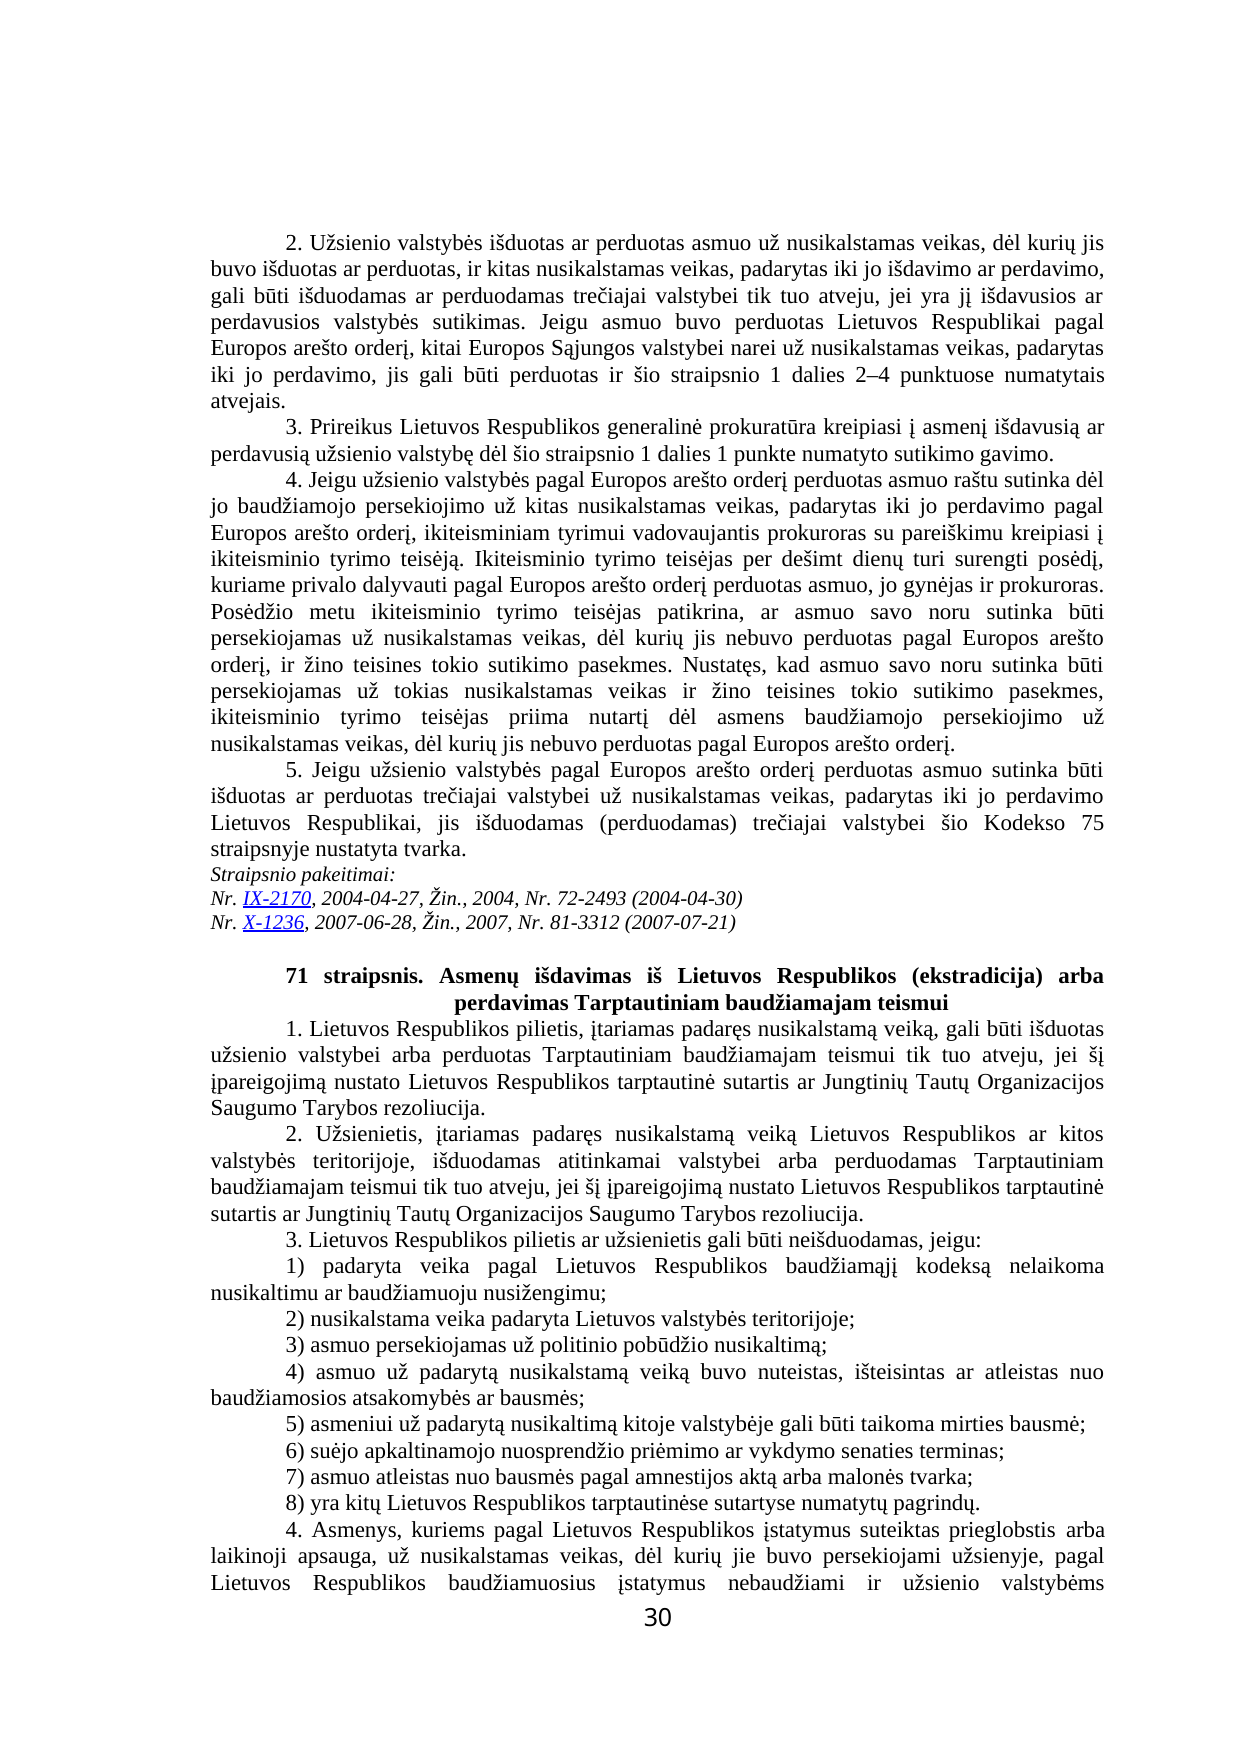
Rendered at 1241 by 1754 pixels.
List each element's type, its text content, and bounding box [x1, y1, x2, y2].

text 6) suėjo apkaltinamojo nuosprendžio priėmimo ar vykdymo senaties terminas; [210, 1437, 1105, 1463]
text 4. Jeigu užsienio valstybės pagal Europos arešto orderį perduotas asmuo raštu sutinka dėl jo baudžiamojo persekiojimo už kitas nusikalstamas veikas, padarytas iki jo perdavimo pagal Europos arešto orderį, ikiteisminiam tyrimui vadovaujantis prokuroras su pareiškimu kreipiasi į ikiteisminio tyrimo teisėją. Ikiteisminio tyrimo teisėjas per dešimt dienų turi surengti posėdį, kuriame privalo dalyvauti pagal Europos arešto orderį perduotas asmuo, jo gynėjas ir prokuroras. Posėdžio metu ikiteisminio tyrimo teisėjas patikrina, ar asmuo savo noru sutinka būti persekiojamas už nusikalstamas veikas, dėl kurių jis nebuvo perduotas pagal Europos arešto orderį, ir žino teisines tokio sutikimo pasekmes. Nustatęs, kad asmuo savo noru sutinka būti persekiojamas už tokias nusikalstamas veikas ir žino teisines tokio sutikimo pasekmes, ikiteisminio tyrimo teisėjas priima nutartį dėl asmens baudžiamojo persekiojimo už nusikalstamas veikas, dėl kurių jis nebuvo perduotas pagal Europos arešto orderį. [210, 466, 1105, 756]
text Straipsnio pakeitimai: [210, 861, 1105, 886]
text 3) asmuo persekiojamas už politinio pobūdžio nusikaltimą; [210, 1331, 1105, 1358]
text 5. Jeigu užsienio valstybės pagal Europos arešto orderį perduotas asmuo sutinka būti išduotas ar perduotas trečiajai valstybei už nusikalstamas veikas, padarytas iki jo perdavimo Lietuvos Respublikai, jis išduodamas (perduodamas) trečiajai valstybei šio Kodekso 75 straipsnyje nustatyta tvarka. [210, 756, 1105, 861]
text 2) nusikalstama veika padaryta Lietuvos valstybės teritorijoje; [210, 1305, 1105, 1331]
text 3. Prireikus Lietuvos Respublikos generalinė prokuratūra kreipiasi į asmenį išdavusią ar perdavusią užsienio valstybę dėl šio straipsnio 1 dalies 1 punkte numatyto sutikimo gavimo. [210, 413, 1105, 466]
text 71 straipsnis. Asmenų išdavimas iš Lietuvos Respublikos (ekstradicija) arba perdavimas Tarptautiniam baudžiamajam teismui [285, 962, 1105, 1015]
text Nr. X-1236, 2007-06-28, Žin., 2007, Nr. 81-3312 (2007-07-21) [210, 909, 1105, 934]
text 5) asmeniui už padarytą nusikaltimą kitoje valstybėje gali būti taikoma mirties bausmė; [210, 1410, 1105, 1437]
text 1) padaryta veika pagal Lietuvos Respublikos baudžiamąjį kodeksą nelaikoma nusikaltimu ar baudžiamuoju nusižengimu; [210, 1252, 1105, 1305]
text Nr. IX-2170, 2004-04-27, Žin., 2004, Nr. 72-2493 (2004-04-30) [210, 886, 1105, 909]
text 7) asmuo atleistas nuo bausmės pagal amnestijos aktą arba malonės tvarka; [210, 1463, 1105, 1489]
text 4) asmuo už padarytą nusikalstamą veiką buvo nuteistas, išteisintas ar atleistas nuo baudžiamosios atsakomybės ar bausmės; [210, 1358, 1105, 1410]
text 4. Asmenys, kuriems pagal Lietuvos Respublikos įstatymus suteiktas prieglobstis arba laikinoji apsauga, už nusikalstamas veikas, dėl kurių jie buvo persekiojami užsienyje, pagal Lietuvos Respublikos baudžiamuosius įstatymus nebaudžiami ir užsienio valstybėms [210, 1516, 1105, 1595]
text 8) yra kitų Lietuvos Respublikos tarptautinėse sutartyse numatytų pagrindų. [210, 1489, 1105, 1516]
text 3. Lietuvos Respublikos pilietis ar užsienietis gali būti neišduodamas, jeigu: [210, 1226, 1105, 1252]
text 1. Lietuvos Respublikos pilietis, įtariamas padaręs nusikalstamą veiką, gali būti išduotas užsienio valstybei arba perduotas Tarptautiniam baudžiamajam teismui tik tuo atveju, jei šį įpareigojimą nustato Lietuvos Respublikos tarptautinė sutartis ar Jungtinių Tautų Organizacijos Saugumo Tarybos rezoliucija. [210, 1015, 1105, 1121]
text 2. Užsienio valstybės išduotas ar perduotas asmuo už nusikalstamas veikas, dėl kurių jis buvo išduotas ar perduotas, ir kitas nusikalstamas veikas, padarytas iki jo išdavimo ar perdavimo, gali būti išduodamas ar perduodamas trečiajai valstybei tik tuo atveju, jei yra jį išdavusios ar perdavusios valstybės sutikimas. Jeigu asmuo buvo perduotas Lietuvos Respublikai pagal Europos arešto orderį, kitai Europos Sąjungos valstybei narei už nusikalstamas veikas, padarytas iki jo perdavimo, jis gali būti perduotas ir šio straipsnio 1 dalies 2–4 punktuose numatytais atvejais. [210, 229, 1105, 413]
text 2. Užsienietis, įtariamas padaręs nusikalstamą veiką Lietuvos Respublikos ar kitos valstybės teritorijoje, išduodamas atitinkamai valstybei arba perduodamas Tarptautiniam baudžiamajam teismui tik tuo atveju, jei šį įpareigojimą nustato Lietuvos Respublikos tarptautinė sutartis ar Jungtinių Tautų Organizacijos Saugumo Tarybos rezoliucija. [210, 1121, 1105, 1226]
